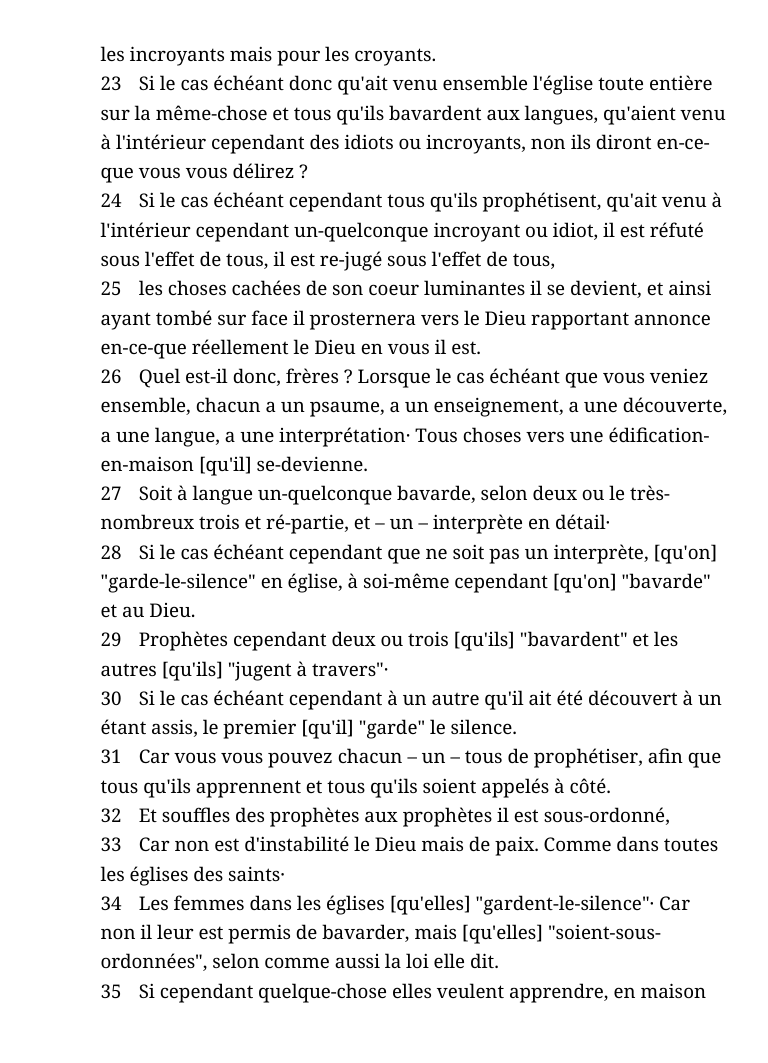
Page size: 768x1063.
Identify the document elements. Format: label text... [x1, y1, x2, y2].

text les incroyants mais pour les croyants. 23 Si le cas échéant donc qu'ait venu ensemble l'église toute entière sur la même-chose et tous qu'ils bavardent aux langues, qu'aient venu à l'intérieur cependant des idiots ou incroyants, non ils diront en-ce-que vous vous délirez ? 24 Si le cas échéant cependant tous qu'ils prophétisent, qu'ait venu à l'intérieur cependant un-quelconque incroyant ou idiot, il est réfuté sous l'effet de tous, il est re-jugé sous l'effet de tous, 25 les choses cachées de son coeur luminantes il se devient, et ainsi ayant tombé sur face il prosternera vers le Dieu rapportant annonce en-ce-que réellement le Dieu en vous il est. 26 Quel est-il donc, frères ? Lorsque le cas échéant que vous veniez ensemble, chacun a un psaume, a un enseignement, a une découverte, a une langue, a une interprétation· Tous choses vers une édification-en-maison [qu'il] se-devienne. 27 Soit à langue un-quelconque bavarde, selon deux ou le très-nombreux trois et ré-partie, et – un – interprète en détail· 28 Si le cas échéant cependant que ne soit pas un interprète, [qu'on] "garde-le-silence" en église, à soi-même cependant [qu'on] "bavarde" et au Dieu. 29 Prophètes cependant deux ou trois [qu'ils] "bavardent" et les autres [qu'ils] "jugent à travers"· 30 Si le cas échéant cependant à un autre qu'il ait été découvert à un étant assis, le premier [qu'il] "garde" le silence. 31 Car vous vous pouvez chacun – un – tous de prophétiser, afin que tous qu'ils apprennent et tous qu'ils soient appelés à côté. 32 Et souffles des prophètes aux prophètes il est sous-ordonné, 33 Car non est d'instabilité le Dieu mais de paix. Comme dans toutes les églises des saints· 34 Les femmes dans les églises [qu'elles] "gardent-le-silence"· Car non il leur est permis de bavarder, mais [qu'elles] "soient-sous-ordonnées", selon comme aussi la loi elle dit. 35 Si cependant quelque-chose elles veulent apprendre, en maison [100, 41, 729, 1003]
